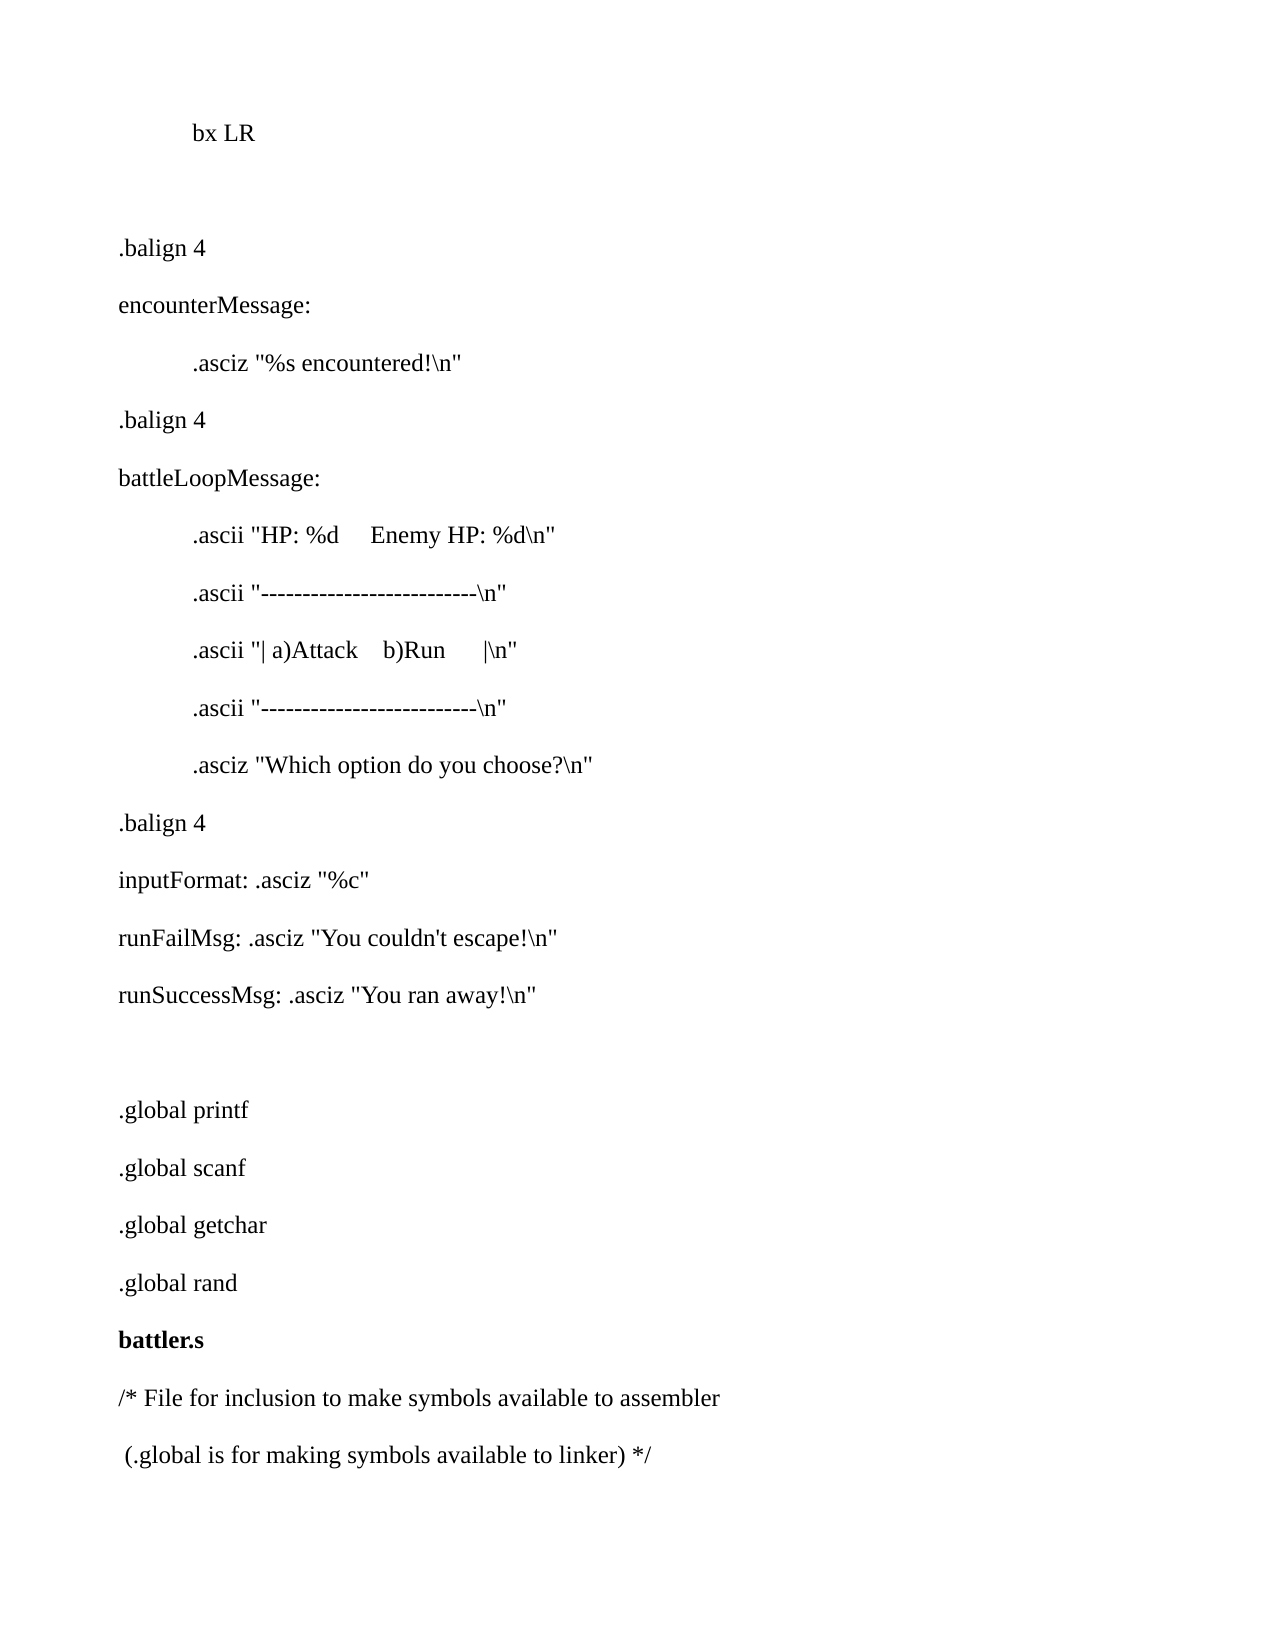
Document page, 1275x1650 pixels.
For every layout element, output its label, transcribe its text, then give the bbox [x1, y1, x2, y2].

text .balign 4 [118, 406, 1157, 434]
text .asciz "Which option do you choose?\n" [118, 751, 1157, 779]
text encounterMessage: [118, 291, 1157, 319]
text .balign 4 [118, 808, 1157, 837]
text .ascii "| a)Attack b)Run |\n" [118, 636, 1157, 664]
text battleLoopMessage: [118, 463, 1157, 492]
text runFailMsg: .asciz "You couldn't escape!\n" [118, 923, 1157, 952]
text bx LR [118, 118, 1157, 147]
text runSuccessMsg: .asciz "You ran away!\n" [118, 981, 1157, 1009]
text .balign 4 [118, 233, 1157, 262]
text .ascii "HP: %d Enemy HP: %d\n" [118, 521, 1157, 549]
text .ascii "--------------------------\n" [118, 578, 1157, 607]
text /* File for inclusion to make symbols available to assembler [118, 1383, 1157, 1412]
text .asciz "%s encountered!\n" [118, 348, 1157, 377]
text (.global is for making symbols available to linker) */ [118, 1441, 1157, 1469]
text .global scanf [118, 1153, 1157, 1182]
text .global printf [118, 1096, 1157, 1124]
text .global rand battler.s [118, 1268, 1157, 1354]
text inputFormat: .asciz "%c" [118, 866, 1157, 894]
text .global getchar [118, 1211, 1157, 1239]
text .ascii "--------------------------\n" [118, 693, 1157, 722]
